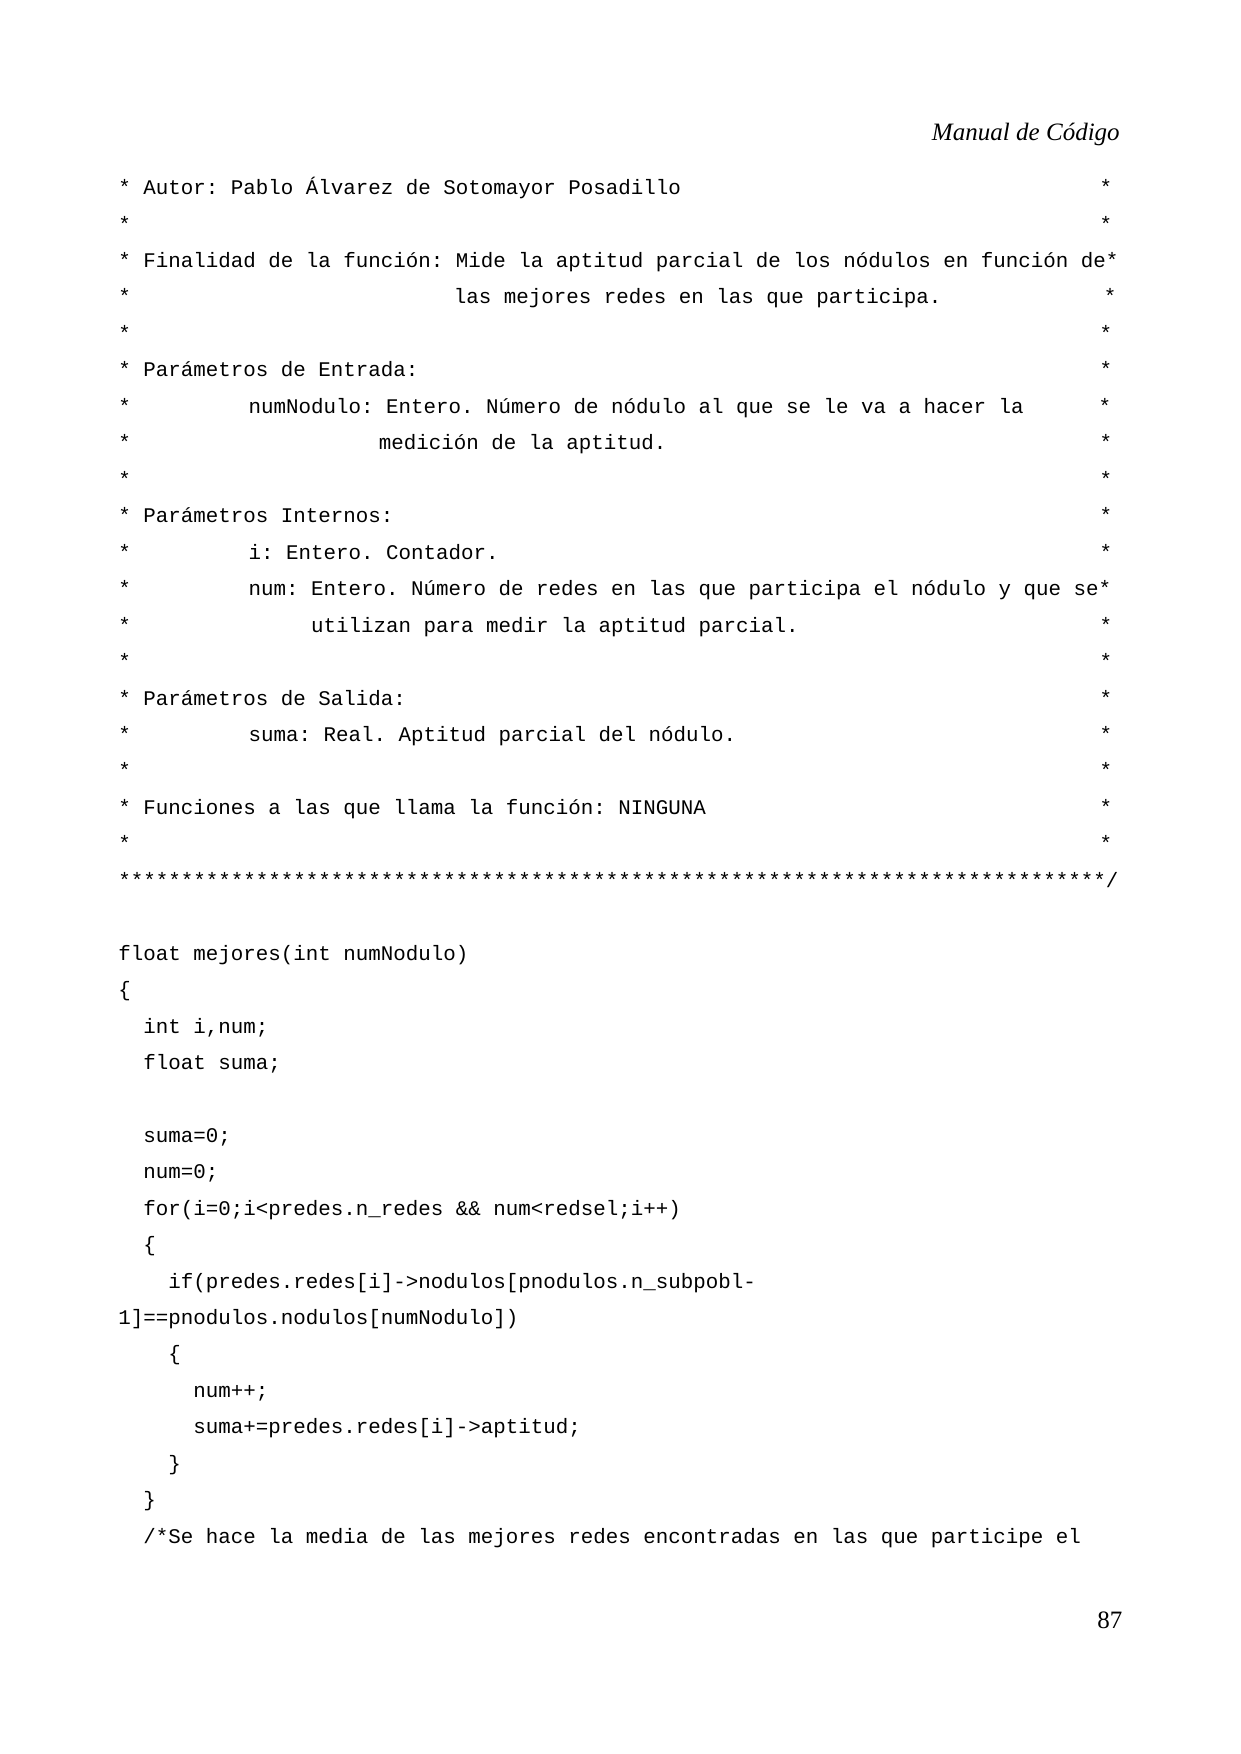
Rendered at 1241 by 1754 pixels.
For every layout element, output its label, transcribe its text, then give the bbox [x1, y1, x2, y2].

text * * [118, 323, 1122, 347]
text * * [118, 469, 1122, 493]
text } [118, 1489, 1122, 1513]
text * num: Entero. Número de redes en las que participa el nódulo y que se* [118, 578, 1122, 602]
text num++; [118, 1380, 1122, 1404]
text * * [118, 651, 1122, 675]
text * medición de la aptitud. * [118, 432, 1122, 456]
text } [118, 1453, 1122, 1477]
text * * [118, 833, 1122, 857]
text * * [118, 760, 1122, 784]
text suma=0; [118, 1125, 1122, 1149]
text int i,num; [118, 1016, 1122, 1039]
text { [118, 979, 1122, 1003]
text * * [118, 213, 1122, 237]
text * Autor: Pablo Álvarez de Sotomayor Posadillo * [118, 177, 1122, 201]
text * i: Entero. Contador. * [118, 542, 1122, 566]
text * numNodulo: Entero. Número de nódulo al que se le va a hacer la * [118, 396, 1122, 420]
text suma+=predes.redes[i]->aptitud; [118, 1416, 1122, 1440]
text float mejores(int numNodulo) [118, 943, 1122, 967]
text float suma; [118, 1052, 1122, 1076]
text *******************************************************************************/ [118, 870, 1122, 894]
text if(predes.redes[i]->nodulos[pnodulos.n_subpobl-1]==pnodulos.nodulos[numNodulo]) [118, 1271, 1122, 1331]
text * suma: Real. Aptitud parcial del nódulo. * [118, 724, 1122, 748]
text * Finalidad de la función: Mide la aptitud parcial de los nódulos en función de* [118, 250, 1122, 274]
text * utilizan para medir la aptitud parcial. * [118, 614, 1122, 638]
text /*Se hace la media de las mejores redes encontradas en las que participe el [118, 1526, 1122, 1549]
text num=0; [118, 1161, 1122, 1185]
text { [118, 1343, 1122, 1367]
text * Parámetros de Entrada: * [118, 359, 1122, 383]
text { [118, 1234, 1122, 1258]
text for(i=0;i<predes.n_redes && num<redsel;i++) [118, 1198, 1122, 1222]
text * Parámetros Internos: * [118, 505, 1122, 529]
text * Parámetros de Salida: * [118, 687, 1122, 711]
text * las mejores redes en las que participa. * [118, 286, 1122, 310]
text * Funciones a las que llama la función: NINGUNA * [118, 797, 1122, 821]
